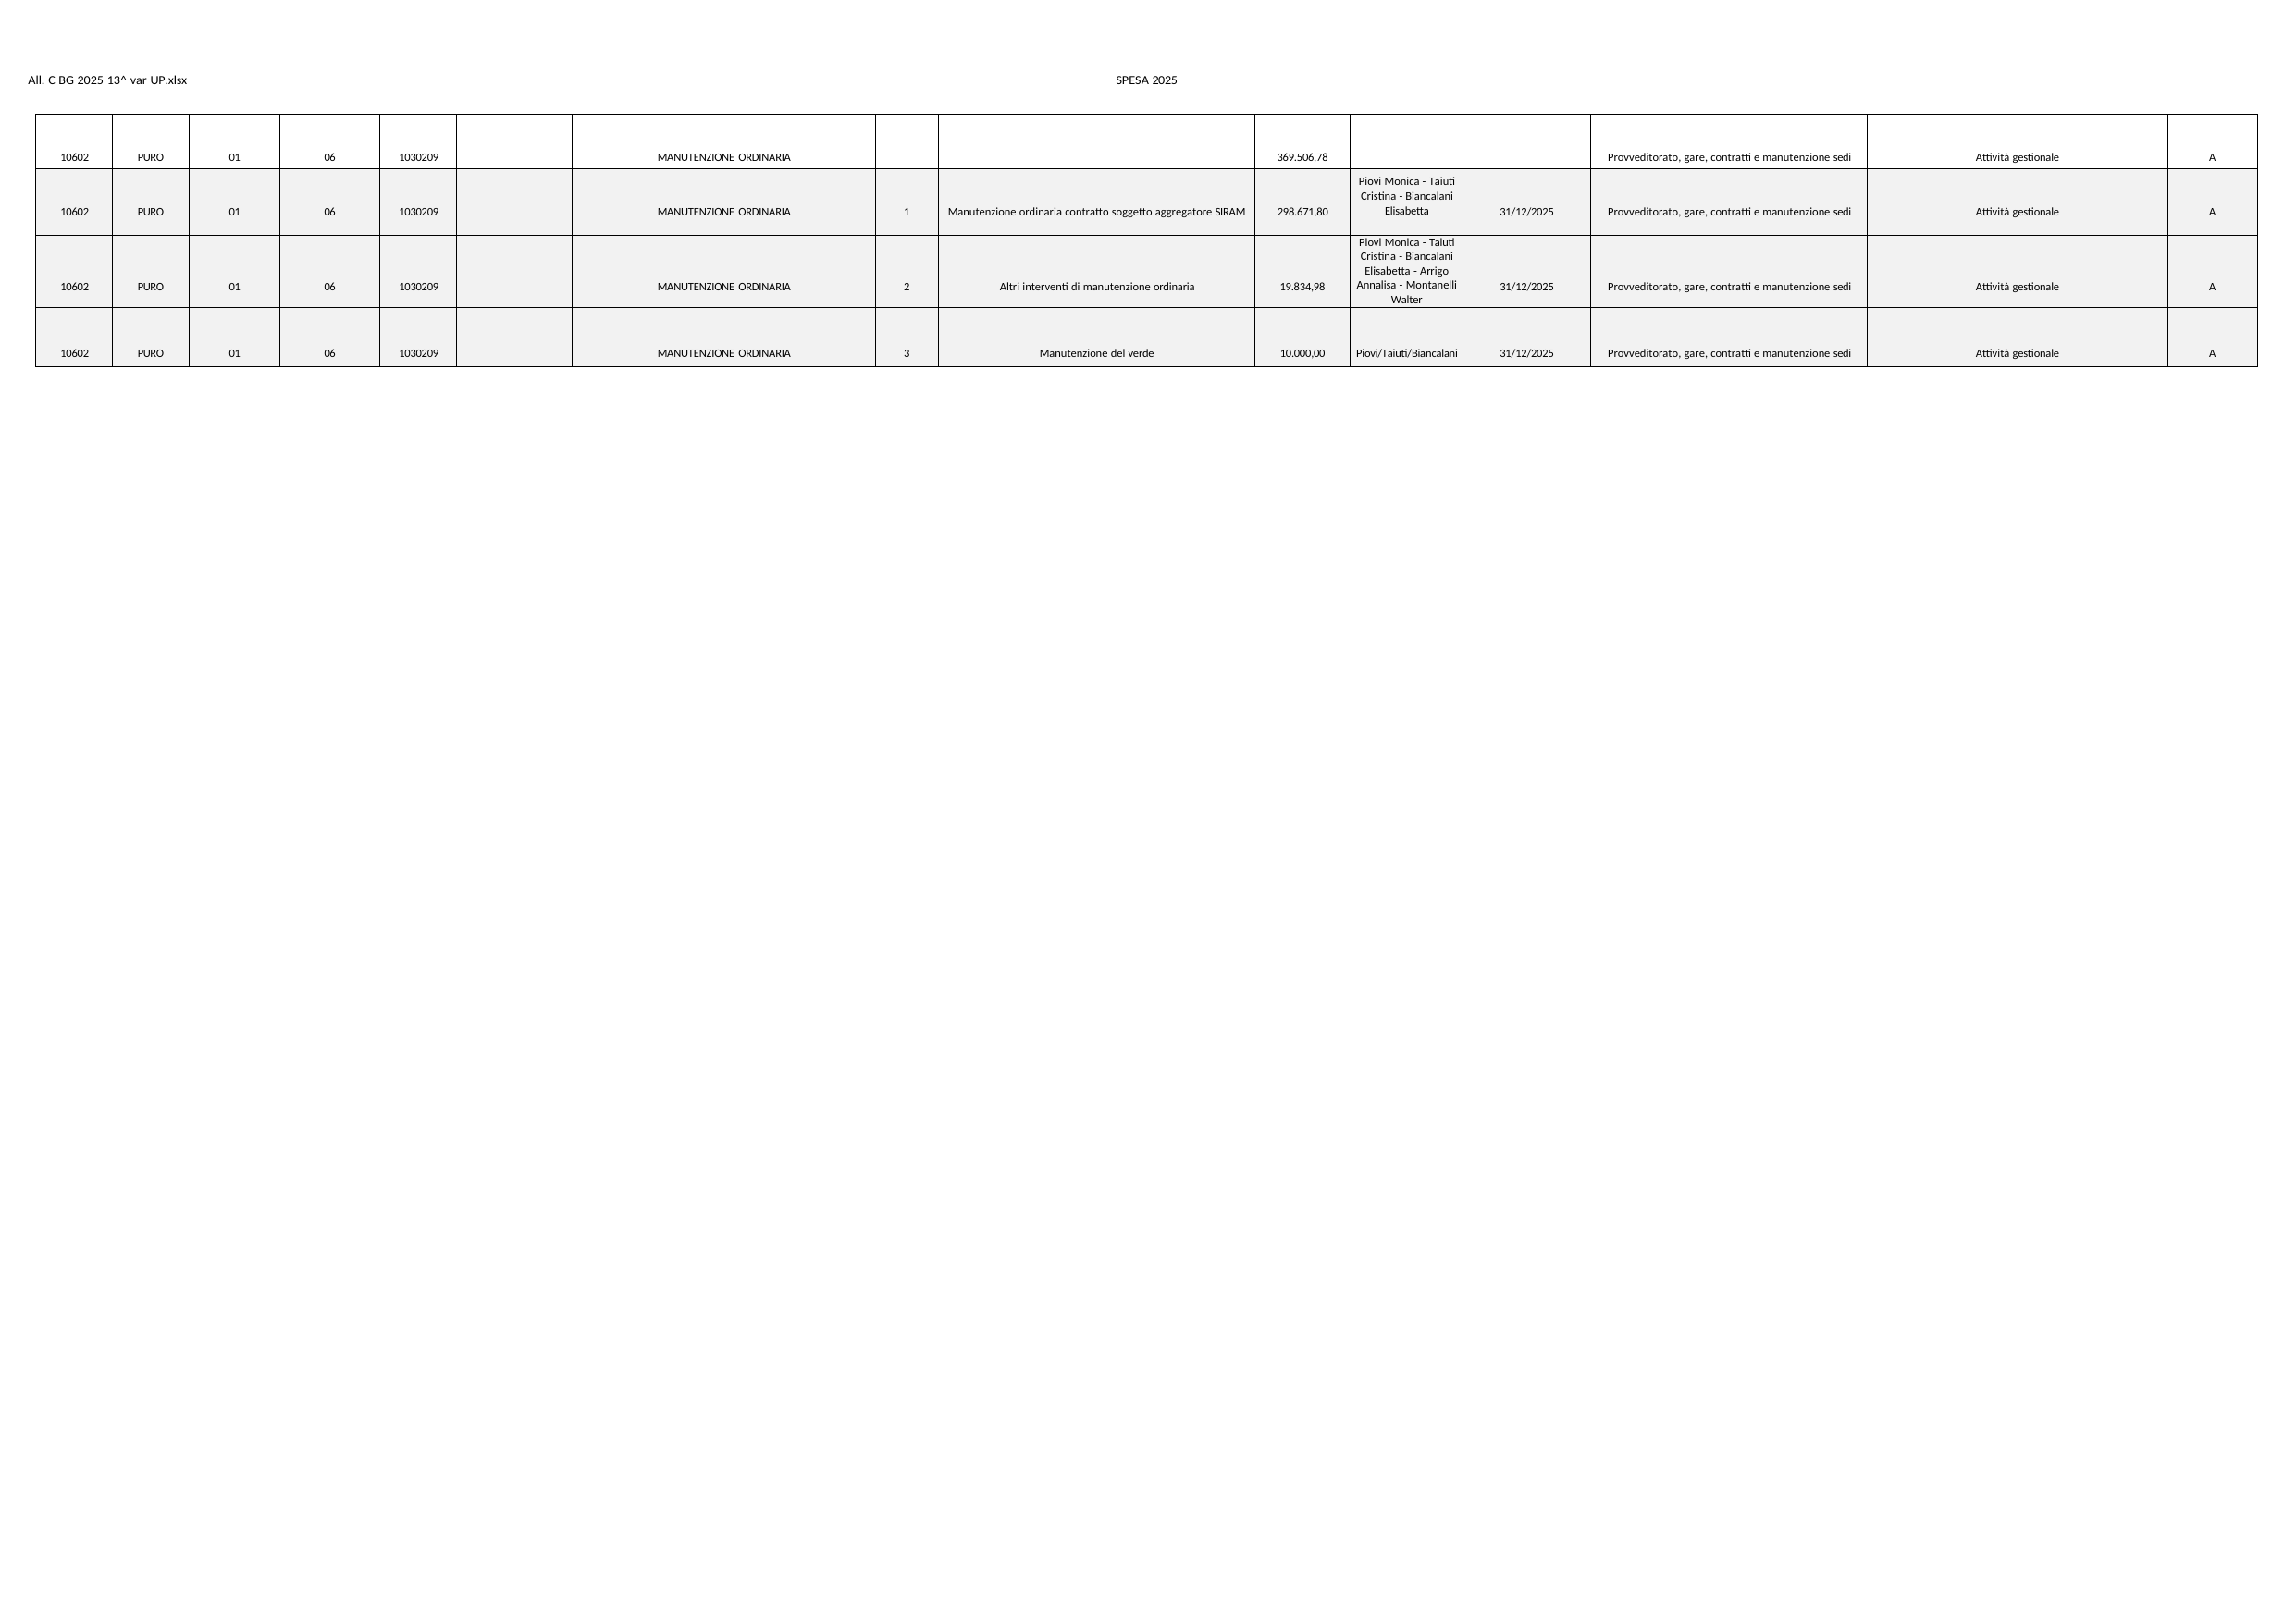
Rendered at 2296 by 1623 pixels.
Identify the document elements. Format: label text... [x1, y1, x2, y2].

table_cell Piovi Monica - Taiuti Cristina - Biancalani Elisabetta - Arrigo Annalisa - Montanelli Walter [1351, 236, 1463, 307]
table_cell A [2168, 169, 2257, 235]
table_cell Attività gestionale [1868, 115, 2167, 168]
table_cell 06 [280, 308, 379, 366]
table_cell [1351, 115, 1463, 168]
table_cell 31/12/2025 [1463, 308, 1590, 366]
table_cell 10602 [36, 115, 112, 168]
table_cell PURO [113, 308, 189, 366]
table_cell [457, 308, 572, 366]
table_cell MANUTENZIONE ORDINARIA [573, 169, 875, 235]
table_cell MANUTENZIONE ORDINARIA [573, 308, 875, 366]
table_cell 01 [190, 115, 279, 168]
table_cell 10602 [36, 236, 112, 307]
table_cell 10602 [36, 308, 112, 366]
table_cell 369.506,78 [1255, 115, 1350, 168]
table_cell 10602 [36, 169, 112, 235]
table_cell 06 [280, 236, 379, 307]
table_cell 01 [190, 236, 279, 307]
table_cell 2 [876, 236, 938, 307]
table_cell 31/12/2025 [1463, 169, 1590, 235]
table_cell 1030209 [380, 308, 456, 366]
table_cell Piovi/Taiuti/Biancalani [1351, 308, 1463, 366]
table_cell [457, 236, 572, 307]
table_cell 1 [876, 169, 938, 235]
table_cell A [2168, 115, 2257, 168]
table_cell Manutenzione ordinaria contratto soggetto aggregatore SIRAM [939, 169, 1254, 235]
table_cell 1030209 [380, 169, 456, 235]
table_cell [457, 169, 572, 235]
table_cell [457, 115, 572, 168]
table_cell 06 [280, 169, 379, 235]
table_cell Manutenzione del verde [939, 308, 1254, 366]
table_cell 01 [190, 308, 279, 366]
table_cell PURO [113, 169, 189, 235]
table_cell MANUTENZIONE ORDINARIA [573, 115, 875, 168]
table_cell A [2168, 236, 2257, 307]
table_cell A [2168, 308, 2257, 366]
table_cell 01 [190, 169, 279, 235]
table_cell PURO [113, 236, 189, 307]
table_cell Provveditorato, gare, contratti e manutenzione sedi [1591, 236, 1867, 307]
table_cell 31/12/2025 [1463, 236, 1590, 307]
table_cell Provveditorato, gare, contratti e manutenzione sedi [1591, 169, 1867, 235]
table_cell Altri interventi di manutenzione ordinaria [939, 236, 1254, 307]
table_cell 1030209 [380, 236, 456, 307]
table_cell Attività gestionale [1868, 169, 2167, 235]
table_cell [876, 115, 938, 168]
table_cell 10.000,00 [1255, 308, 1350, 366]
table_cell Piovi Monica - Taiuti Cristina - Biancalani Elisabetta [1351, 169, 1463, 235]
table_cell Provveditorato, gare, contratti e manutenzione sedi [1591, 308, 1867, 366]
table_cell 1030209 [380, 115, 456, 168]
table_cell Attività gestionale [1868, 308, 2167, 366]
table_cell 298.671,80 [1255, 169, 1350, 235]
table_cell 19.834,98 [1255, 236, 1350, 307]
table_cell [939, 115, 1254, 168]
table_cell 3 [876, 308, 938, 366]
table_cell MANUTENZIONE ORDINARIA [573, 236, 875, 307]
table_cell 06 [280, 115, 379, 168]
table_cell PURO [113, 115, 189, 168]
table_cell [1463, 115, 1590, 168]
table_cell Provveditorato, gare, contratti e manutenzione sedi [1591, 115, 1867, 168]
table_cell Attività gestionale [1868, 236, 2167, 307]
